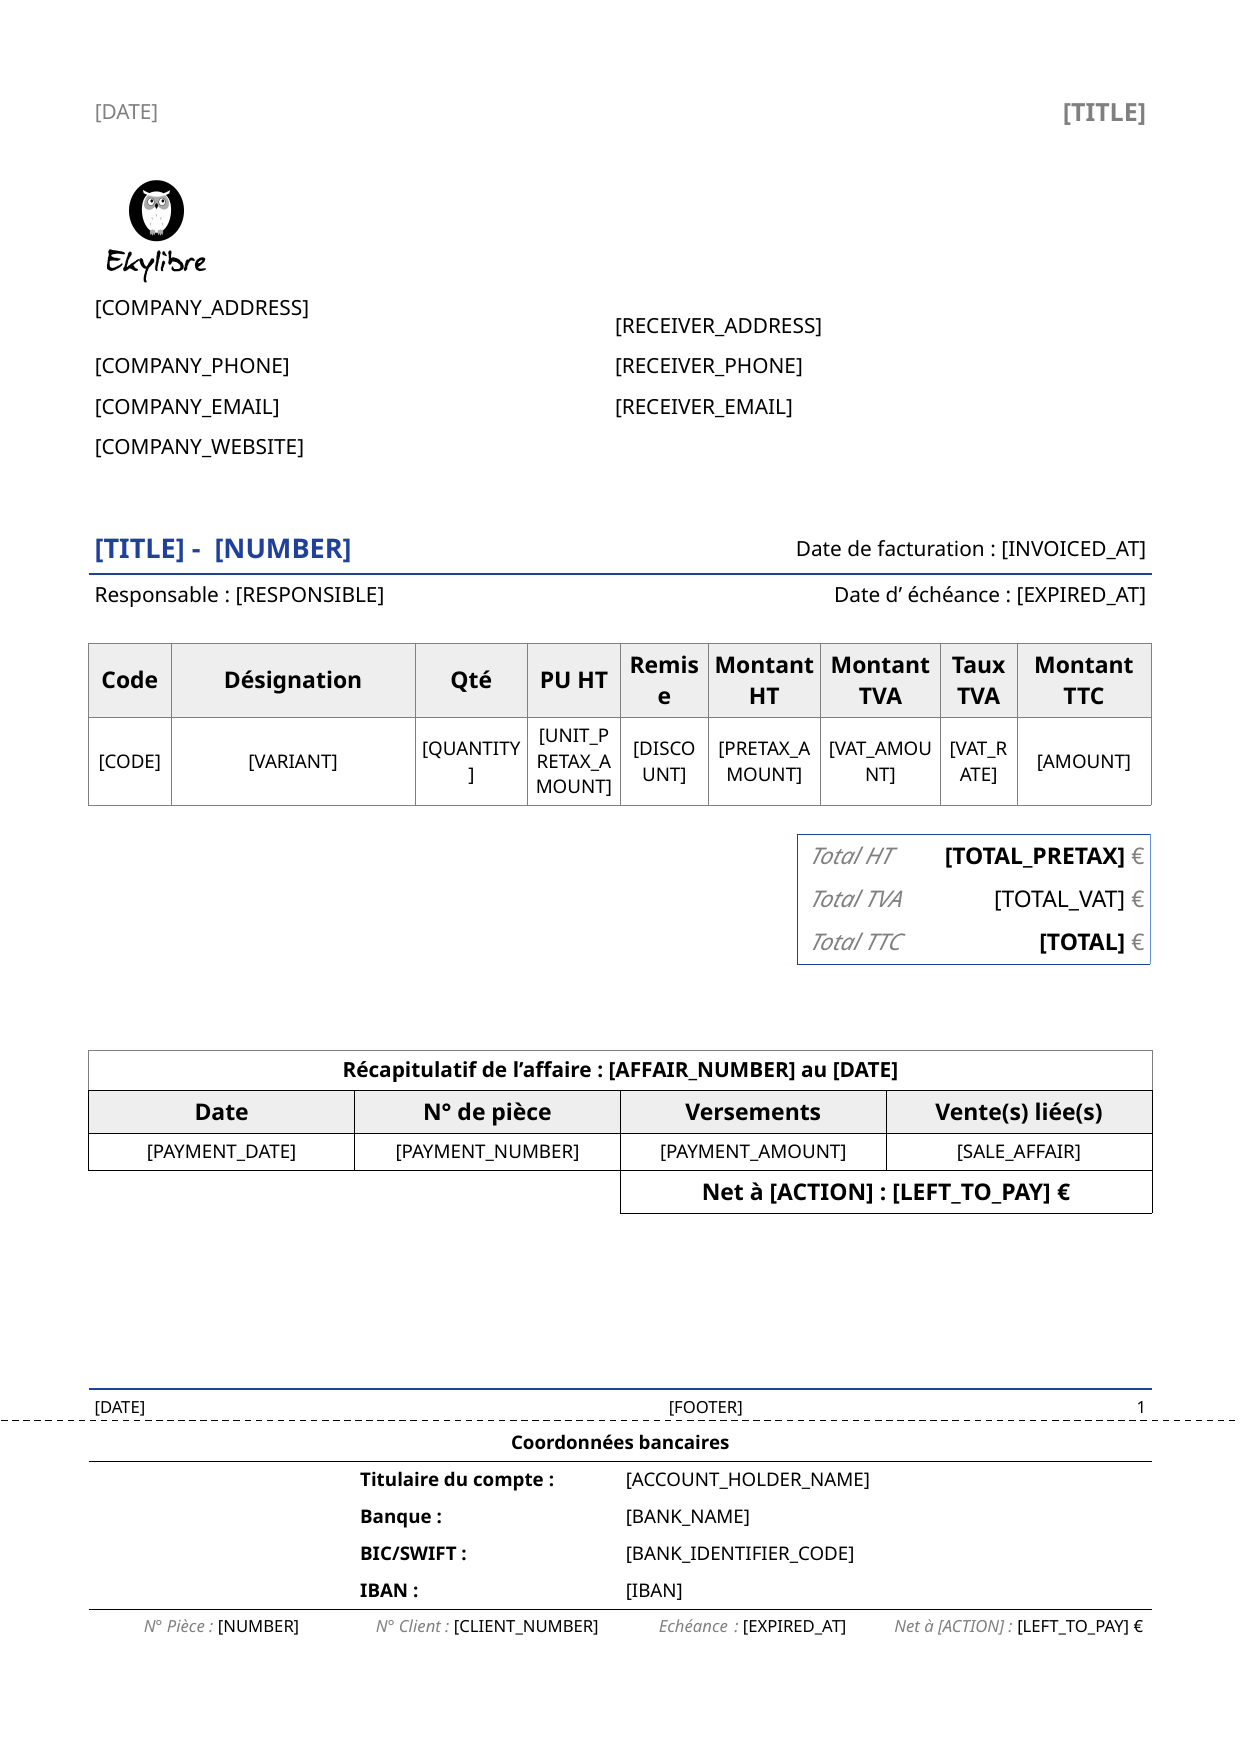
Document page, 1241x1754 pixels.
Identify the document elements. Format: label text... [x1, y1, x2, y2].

table_cell [CODE] [89, 718, 171, 805]
table_cell [COMPANY_WEBSITE] [89, 426, 609, 467]
table_cell [TOTAL_VAT] € [931, 877, 1150, 920]
table_header Versements [621, 1091, 886, 1133]
table_cell [QUANTITY] [416, 718, 527, 805]
table_header Remise [621, 644, 708, 717]
table_header Net à [ACTION] : [LEFT_TO_PAY] € [621, 1171, 1152, 1213]
table_header PU HT [528, 644, 620, 717]
table_cell [AMOUNT] [1018, 718, 1151, 805]
table_cell [609, 426, 1151, 467]
table_cell [VARIANT] [172, 718, 415, 805]
table_header Taux TVA [941, 644, 1017, 717]
table_header Vente(s) liée(s) [887, 1091, 1152, 1133]
table_cell Total TTC [798, 920, 931, 963]
table_cell [RECEIVER_EMAIL] [609, 386, 1151, 426]
table_header [TOTAL_PRETAX] € [931, 835, 1150, 877]
table_header Montant HT [709, 644, 820, 717]
table_header Code [89, 644, 171, 717]
table_header Montant TVA [821, 644, 940, 717]
table_cell [VAT_AMOUNT] [821, 718, 940, 805]
table_cell [PRETAX_AMOUNT] [709, 718, 820, 805]
table_header Total HT [798, 835, 931, 877]
table_cell Date d’ échéance : [EXPIRED_AT] [682, 575, 1152, 614]
table_header Désignation [172, 644, 415, 717]
picture [94, 169, 219, 294]
table_header [88, 834, 797, 963]
table_header [89, 1171, 354, 1213]
table_cell [PAYMENT_AMOUNT] [621, 1134, 886, 1170]
table_header Date de facturation : [INVOICED_AT] [682, 524, 1152, 572]
table_cell Responsable : [RESPONSIBLE] [89, 575, 682, 614]
table_header [TITLE] - [NUMBER] [89, 524, 682, 572]
table_header [COMPANY_ADDRESS] [89, 163, 609, 346]
table_cell [COMPANY_EMAIL] [89, 386, 609, 426]
table_header Récapitulatif de l’affaire : [AFFAIR_NUMBER] au [DATE] [89, 1051, 1152, 1090]
table_cell [PAYMENT_DATE] [89, 1134, 354, 1170]
table_cell [RECEIVER_PHONE] [609, 346, 1151, 386]
table_header N° de pièce [355, 1091, 620, 1133]
table_header Date [89, 1091, 354, 1133]
table_header [RECEIVER_ADDRESS] [609, 163, 1151, 346]
table_cell [TOTAL] € [931, 920, 1150, 963]
table_header [354, 1171, 620, 1213]
table_cell [SALE_AFFAIR] [887, 1134, 1152, 1170]
table_cell Total TVA [798, 877, 931, 920]
table_cell [DISCOUNT] [621, 718, 708, 805]
table_cell [COMPANY_PHONE] [89, 346, 609, 386]
table_cell [PAYMENT_NUMBER] [355, 1134, 620, 1170]
table_cell [VAT_RATE] [941, 718, 1017, 805]
table_header Qté [416, 644, 527, 717]
table_header Montant TTC [1018, 644, 1151, 717]
table_cell [UNIT_PRETAX_AMOUNT] [528, 718, 620, 805]
